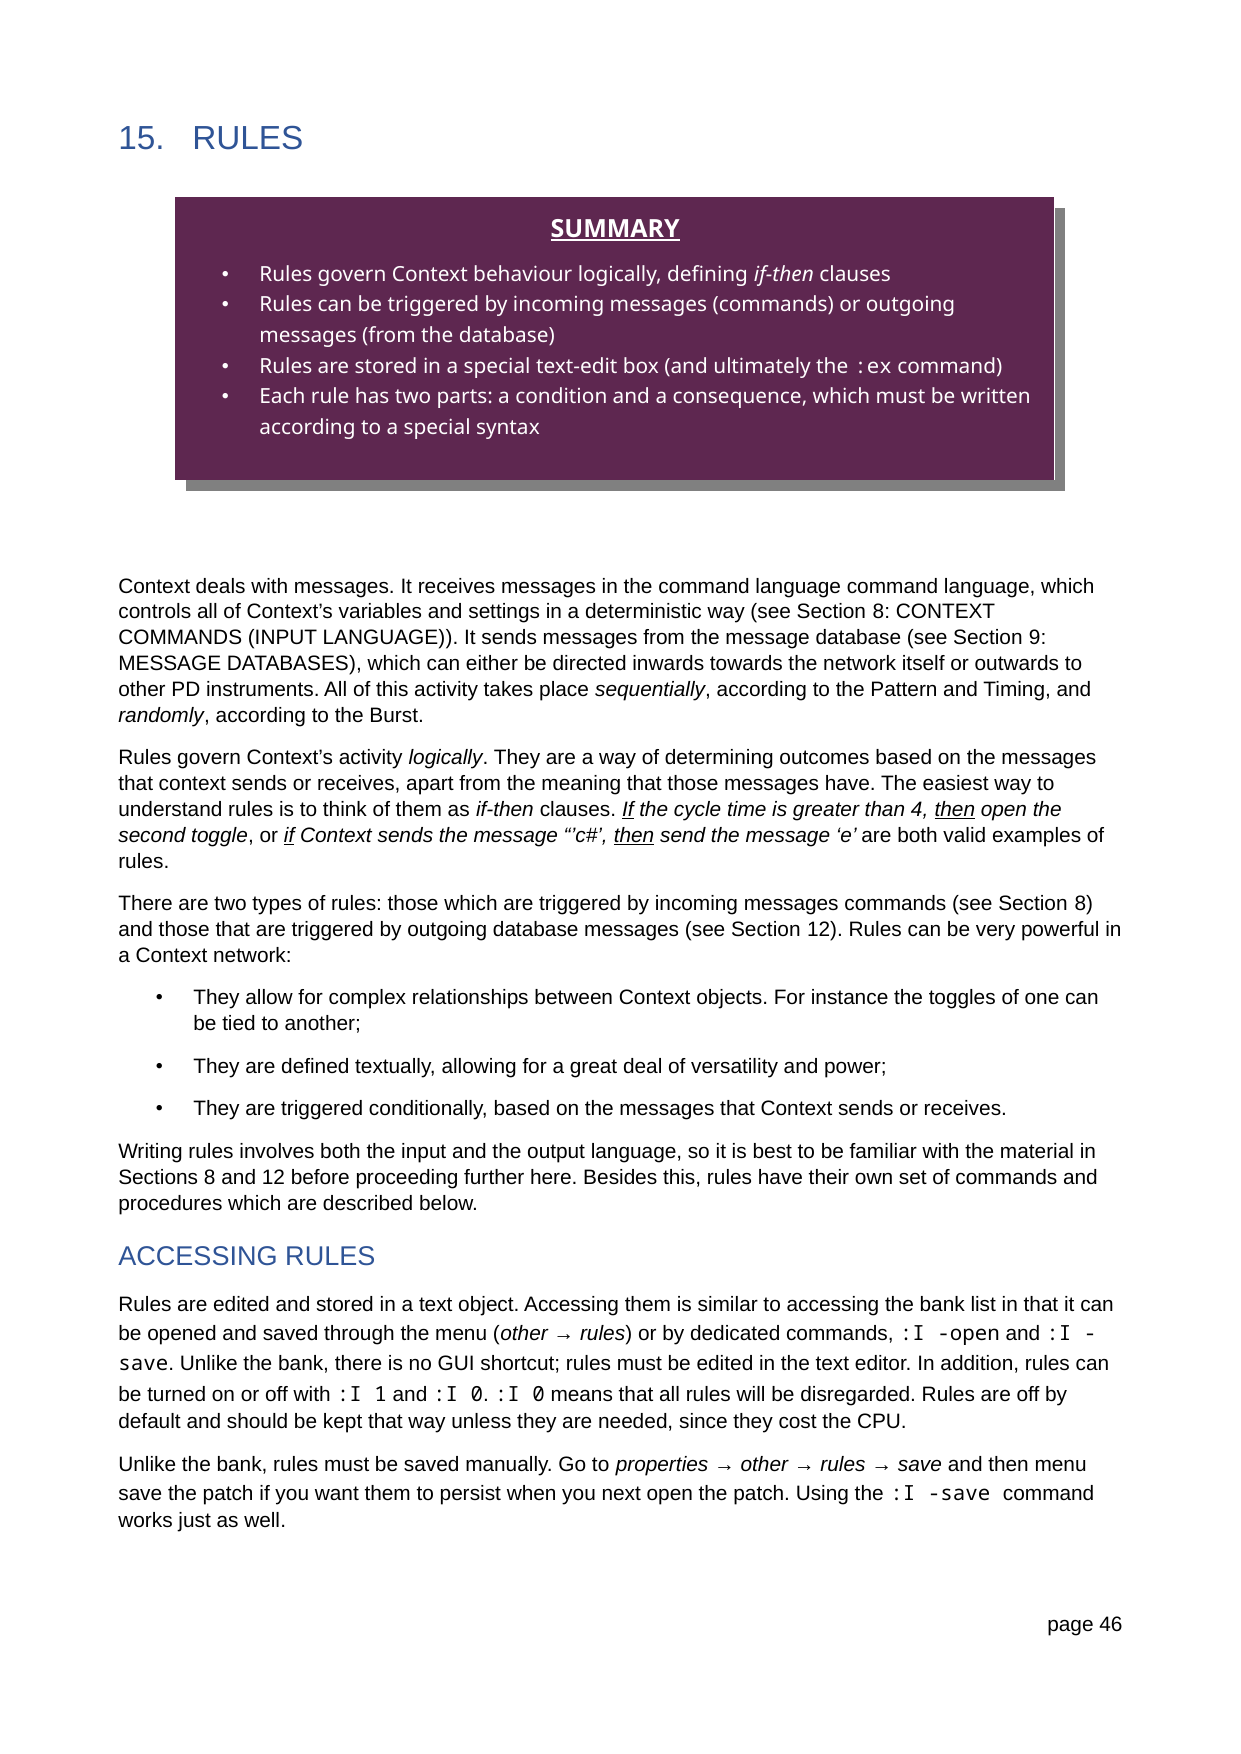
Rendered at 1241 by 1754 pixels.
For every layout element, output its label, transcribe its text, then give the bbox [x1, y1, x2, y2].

list Each rule has two parts: a condition and a consequence, which must be written according to a special syntax [222, 381, 1046, 441]
list They allow for complex relationships between Context objects. For instance the toggles of one can be tied to another; [156, 985, 1122, 1035]
subtitle ACCESSING RULES [118, 1240, 1122, 1271]
subtitle SUMMARY [184, 210, 1046, 244]
text Writing rules involves both the input and the output language, so it is best to be familiar with the material in Sections 8 and 12 before proceeding further here. Besides this, rules have their own set of commands and procedures which are described below. [118, 1139, 1122, 1214]
text Context deals with messages. It receives messages in the command language command language, which controls all of Context’s variables and settings in a deterministic way (see Section 8: CONTEXT COMMANDS (INPUT LANGUAGE)). It sends messages from the message database (see Section 9: MESSAGE DATABASES), which can either be directed inwards towards the network itself or outwards to other PD instruments. All of this activity takes place sequentially, according to the Pattern and Timing, and randomly, according to the Burst. [118, 573, 1122, 727]
list Rules can be triggered by incoming messages (commands) or outgoing messages (from the database) [222, 289, 1046, 349]
list Rules govern Context behaviour logically, defining if-then clauses [222, 259, 1046, 287]
text There are two types of rules: those which are triggered by incoming messages commands (see Section 8) and those that are triggered by outgoing database messages (see Section 12). Rules can be very powerful in a Context network: [118, 891, 1122, 967]
text Unlike the bank, rules must be saved manually. Go to properties → other → rules → save and then menu save the patch if you want them to persist when you next open the patch. Using the :I -save command works just as well. [118, 1452, 1122, 1532]
list They are triggered conditionally, based on the messages that Context sends or receives. [156, 1096, 1122, 1120]
text Rules are edited and stored in a text object. Accessing them is similar to accessing the bank list in that it can be opened and saved through the menu (other → rules) or by dedicated commands, :I -open and :I -save. Unlike the bank, there is no GUI shortcut; rules must be edited in the text editor. In addition, rules can be turned on or off with :I 1 and :I 0. :I 0 means that all rules will be disregarded. Rules are off by default and should be kept that way unless they are needed, since they cost the CPU. [118, 1291, 1122, 1433]
list They are defined textually, allowing for a great deal of versatility and power; [156, 1054, 1122, 1078]
list Rules are stored in a special text-edit box (and ultimately the :ex command) [222, 351, 1046, 379]
subtitle RULES [118, 118, 1122, 157]
text Rules govern Context’s activity logically. They are a way of determining outcomes based on the messages that context sends or receives, apart from the meaning that those messages have. The easiest way to understand rules is to think of them as if-then clauses. If the cycle time is greater than 4, then open the second toggle, or if Context sends the message “’c#’, then send the message ‘e’ are both valid examples of rules. [118, 745, 1122, 872]
